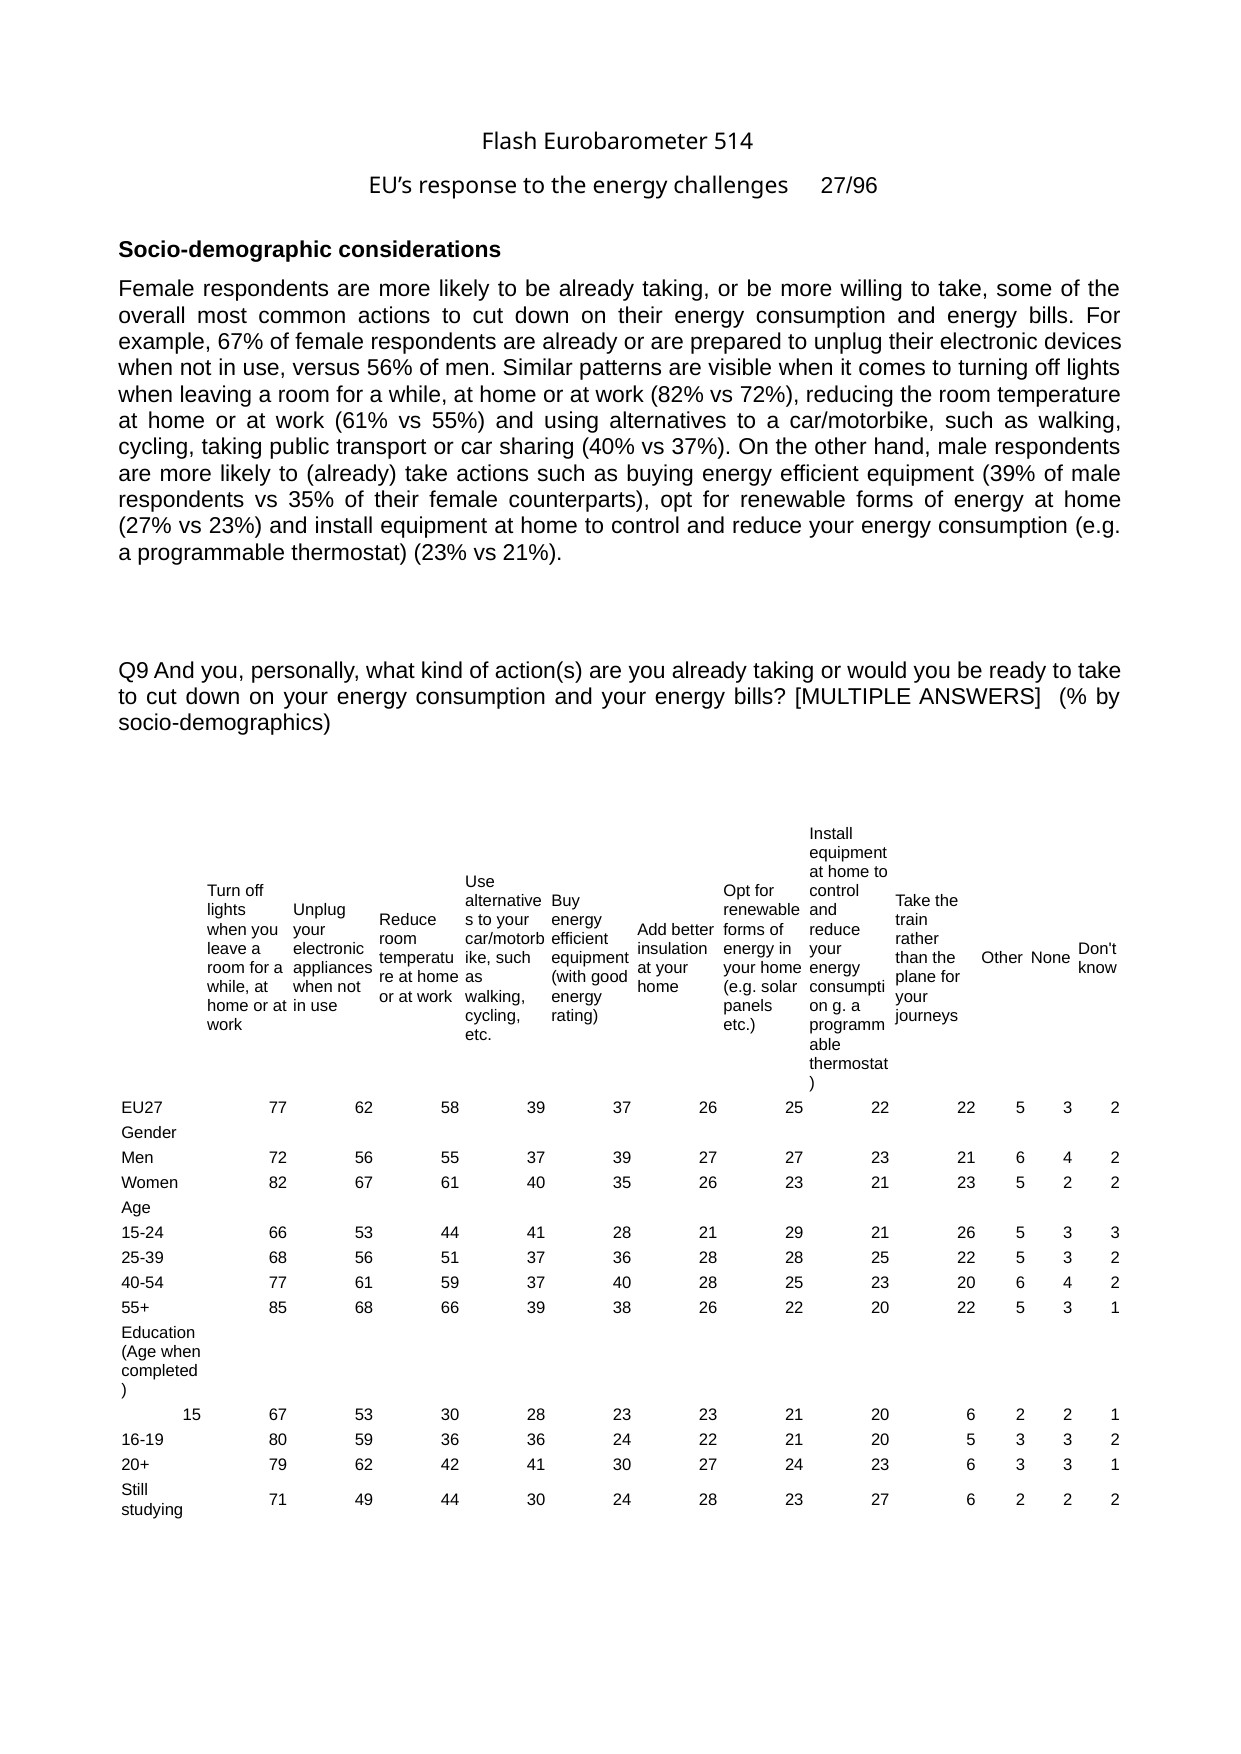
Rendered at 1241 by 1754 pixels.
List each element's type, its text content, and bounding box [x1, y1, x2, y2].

table_cell [634, 1120, 720, 1145]
table_cell 36 [376, 1427, 462, 1452]
table_cell 67 [290, 1170, 376, 1195]
table_cell Gender [118, 1120, 204, 1145]
table_cell 62 [290, 1095, 376, 1120]
table_cell 4 [1028, 1270, 1075, 1295]
table_cell 2 [1075, 1245, 1122, 1270]
table_cell 1 [1075, 1295, 1122, 1320]
text Q9 And you, personally, what kind of action(s) are you already taking or would you be ready to take to cut down on your energy consumption and your energy bills? [MULTIPLE ANSWERS] (% by socio-demographics) [118, 657, 1122, 736]
table_cell 40 [462, 1170, 548, 1195]
table_cell 23 [720, 1170, 806, 1195]
table_cell 23 [806, 1452, 892, 1477]
table_cell [204, 1320, 290, 1402]
table_cell [1028, 1120, 1075, 1145]
table_cell [892, 1120, 978, 1145]
table_cell 67 [204, 1402, 290, 1427]
table_header None [1028, 821, 1075, 1095]
table_cell [376, 1195, 462, 1220]
table_header Opt for renewable forms of energy in your home (e.g. solar panels etc.) [720, 821, 806, 1095]
table_cell [720, 1320, 806, 1402]
table_cell 1 [1075, 1402, 1122, 1427]
table_cell 6 [892, 1477, 978, 1521]
table_cell 42 [376, 1452, 462, 1477]
table_cell 53 [290, 1220, 376, 1245]
table_cell 2 [978, 1477, 1028, 1521]
table_cell 41 [462, 1452, 548, 1477]
table_cell 35 [548, 1170, 634, 1195]
table_cell 56 [290, 1245, 376, 1270]
table_cell 21 [720, 1427, 806, 1452]
table_cell 21 [634, 1220, 720, 1245]
table_cell [806, 1320, 892, 1402]
table_cell [806, 1120, 892, 1145]
table_cell 30 [462, 1477, 548, 1521]
table_cell 55 [376, 1145, 462, 1170]
table_cell 77 [204, 1095, 290, 1120]
table_cell 61 [290, 1270, 376, 1295]
table_cell 27 [634, 1145, 720, 1170]
table_cell 20+ [118, 1452, 204, 1477]
table_cell 2 [978, 1402, 1028, 1427]
table_cell 24 [548, 1477, 634, 1521]
table_cell 30 [548, 1452, 634, 1477]
table_cell [548, 1195, 634, 1220]
table_cell 4 [1028, 1145, 1075, 1170]
table_cell 16-19 [118, 1427, 204, 1452]
table_cell [462, 1320, 548, 1402]
table_header Turn off lights when you leave a room for a while, at home or at work [204, 821, 290, 1095]
table_cell 24 [720, 1452, 806, 1477]
table_cell 5 [978, 1295, 1028, 1320]
table_cell [1075, 1195, 1122, 1220]
table_cell [376, 1120, 462, 1145]
table_cell 5 [978, 1220, 1028, 1245]
text Socio-demographic considerations [118, 236, 1122, 262]
table_cell 3 [1028, 1295, 1075, 1320]
table_cell 22 [806, 1095, 892, 1120]
table_cell 55+ [118, 1295, 204, 1320]
table_cell 49 [290, 1477, 376, 1521]
table_cell 21 [720, 1402, 806, 1427]
table_cell [376, 1320, 462, 1402]
table_cell 26 [634, 1295, 720, 1320]
table_cell 20 [806, 1295, 892, 1320]
table_cell 20 [892, 1270, 978, 1295]
table_cell 37 [462, 1270, 548, 1295]
table_cell 2 [1028, 1170, 1075, 1195]
table_cell [978, 1120, 1028, 1145]
table_cell 2 [1075, 1270, 1122, 1295]
table_cell 2 [1075, 1170, 1122, 1195]
table_cell [892, 1195, 978, 1220]
table_cell 68 [204, 1245, 290, 1270]
table_cell 21 [806, 1220, 892, 1245]
table_cell 85 [204, 1295, 290, 1320]
table_cell [1075, 1120, 1122, 1145]
table_cell 6 [892, 1402, 978, 1427]
table_cell 5 [978, 1095, 1028, 1120]
table_cell [462, 1120, 548, 1145]
table_cell 28 [634, 1245, 720, 1270]
table_cell [1028, 1320, 1075, 1402]
table_cell 29 [720, 1220, 806, 1245]
table_cell [720, 1120, 806, 1145]
table_cell 25 [720, 1270, 806, 1295]
table_cell Women [118, 1170, 204, 1195]
table_cell 62 [290, 1452, 376, 1477]
table_header Reduce room temperature at home or at work [376, 821, 462, 1095]
table_cell 2 [1075, 1095, 1122, 1120]
table_cell 72 [204, 1145, 290, 1170]
table_cell 38 [548, 1295, 634, 1320]
table_cell 15-24 [118, 1220, 204, 1245]
table_cell 61 [376, 1170, 462, 1195]
table_cell 28 [720, 1245, 806, 1270]
table_cell 59 [376, 1270, 462, 1295]
table_cell 23 [548, 1402, 634, 1427]
table_cell [548, 1120, 634, 1145]
table_cell 26 [634, 1170, 720, 1195]
table_cell 28 [462, 1402, 548, 1427]
table_cell 40 [548, 1270, 634, 1295]
table_cell 15 [118, 1402, 204, 1427]
table_cell [204, 1195, 290, 1220]
table_cell 3 [1028, 1452, 1075, 1477]
table_cell 5 [892, 1427, 978, 1452]
table_cell 21 [892, 1145, 978, 1170]
table_cell 30 [376, 1402, 462, 1427]
table_header [118, 821, 204, 1095]
table_cell 24 [548, 1427, 634, 1452]
table_cell 22 [720, 1295, 806, 1320]
table_cell 41 [462, 1220, 548, 1245]
table_header Don't know [1075, 821, 1122, 1095]
table_header Install equipment at home to control and reduce your energy consumption g. a programmable thermostat) [806, 821, 892, 1095]
table_cell 82 [204, 1170, 290, 1195]
table_cell 28 [634, 1477, 720, 1521]
table_cell 5 [978, 1245, 1028, 1270]
table_cell 5 [978, 1170, 1028, 1195]
table_cell 79 [204, 1452, 290, 1477]
table_cell 3 [1028, 1095, 1075, 1120]
table_cell [548, 1320, 634, 1402]
table_cell [978, 1195, 1028, 1220]
table_cell [806, 1195, 892, 1220]
table_cell 37 [548, 1095, 634, 1120]
text Female respondents are more likely to be already taking, or be more willing to take, some of the overall most common actions to cut down on their energy consumption and energy bills. For example, 67% of female respondents are already or are prepared to unplug their electronic devices when not in use, versus 56% of men. Similar patterns are visible when it comes to turning off lights when leaving a room for a while, at home or at work (82% vs 72%), reducing the room temperature at home or at work (61% vs 55%) and using alternatives to a car/motorbike, such as walking, cycling, taking public transport or car sharing (40% vs 37%). On the other hand, male respondents are more likely to (already) take actions such as buying energy efficient equipment (39% of male respondents vs 35% of their female counterparts), opt for renewable forms of energy at home (27% vs 23%) and install equipment at home to control and reduce your energy consumption (e.g. a programmable thermostat) (23% vs 21%). [118, 275, 1122, 565]
table_cell 44 [376, 1220, 462, 1245]
table_cell [978, 1320, 1028, 1402]
table_cell [290, 1195, 376, 1220]
table_cell Men [118, 1145, 204, 1170]
table_cell 23 [720, 1477, 806, 1521]
table_cell 23 [806, 1270, 892, 1295]
table_cell 80 [204, 1427, 290, 1452]
table_cell 56 [290, 1145, 376, 1170]
table_header Use alternatives to your car/motorbike, such as walking, cycling, etc. [462, 821, 548, 1095]
table_cell 71 [204, 1477, 290, 1521]
table_cell [290, 1120, 376, 1145]
table_cell 25 [806, 1245, 892, 1270]
table_cell 39 [548, 1145, 634, 1170]
table_cell 23 [806, 1145, 892, 1170]
table_cell 6 [978, 1270, 1028, 1295]
table_cell 22 [892, 1245, 978, 1270]
table_cell 2 [1075, 1145, 1122, 1170]
table_cell 2 [1075, 1477, 1122, 1521]
table_cell 66 [204, 1220, 290, 1245]
table_header Other [978, 821, 1028, 1095]
table_cell 2 [1028, 1402, 1075, 1427]
table_cell 2 [1028, 1477, 1075, 1521]
table_cell 3 [1075, 1220, 1122, 1245]
table_cell 22 [892, 1095, 978, 1120]
table_cell [1028, 1195, 1075, 1220]
table_cell 26 [892, 1220, 978, 1245]
table_cell 59 [290, 1427, 376, 1452]
table_cell 2 [1075, 1427, 1122, 1452]
table_cell 1 [1075, 1452, 1122, 1477]
table_cell 40-54 [118, 1270, 204, 1295]
table_cell 27 [634, 1452, 720, 1477]
table_header Take the train rather than the plane for your journeys [892, 821, 978, 1095]
table_cell 39 [462, 1095, 548, 1120]
table_cell 20 [806, 1402, 892, 1427]
table_cell [1075, 1320, 1122, 1402]
table_cell 27 [720, 1145, 806, 1170]
table_header Add better insulation at your home [634, 821, 720, 1095]
table_cell 36 [548, 1245, 634, 1270]
table_cell Still studying [118, 1477, 204, 1521]
table_cell Age [118, 1195, 204, 1220]
table_cell 36 [462, 1427, 548, 1452]
table_cell 22 [634, 1427, 720, 1452]
table_cell 3 [978, 1452, 1028, 1477]
table_cell [634, 1195, 720, 1220]
table_cell 53 [290, 1402, 376, 1427]
table_cell 37 [462, 1245, 548, 1270]
table_cell 51 [376, 1245, 462, 1270]
table_cell 66 [376, 1295, 462, 1320]
table_cell 28 [548, 1220, 634, 1245]
table_cell 20 [806, 1427, 892, 1452]
table_cell [290, 1320, 376, 1402]
table_cell EU27 [118, 1095, 204, 1120]
table_cell 25-39 [118, 1245, 204, 1270]
table_cell 3 [1028, 1427, 1075, 1452]
table_cell 21 [806, 1170, 892, 1195]
table_cell 68 [290, 1295, 376, 1320]
table_cell 58 [376, 1095, 462, 1120]
table_cell 6 [892, 1452, 978, 1477]
table_cell 28 [634, 1270, 720, 1295]
table_cell 6 [978, 1145, 1028, 1170]
table_header Buy energy efficient equipment (with good energy rating) [548, 821, 634, 1095]
table_cell [892, 1320, 978, 1402]
table_cell 27 [806, 1477, 892, 1521]
table_cell [462, 1195, 548, 1220]
table_cell [634, 1320, 720, 1402]
table_cell 22 [892, 1295, 978, 1320]
table_cell [204, 1120, 290, 1145]
table_cell 3 [978, 1427, 1028, 1452]
table_cell 77 [204, 1270, 290, 1295]
table_cell 37 [462, 1145, 548, 1170]
table_cell [720, 1195, 806, 1220]
table_cell Education (Age when completed) [118, 1320, 204, 1402]
table_cell 3 [1028, 1245, 1075, 1270]
table_header Unplug your electronic appliances when not in use [290, 821, 376, 1095]
table_cell 26 [634, 1095, 720, 1120]
table_cell 44 [376, 1477, 462, 1521]
table_cell 23 [892, 1170, 978, 1195]
table_cell 23 [634, 1402, 720, 1427]
table_cell 25 [720, 1095, 806, 1120]
table_cell 3 [1028, 1220, 1075, 1245]
table_cell 39 [462, 1295, 548, 1320]
